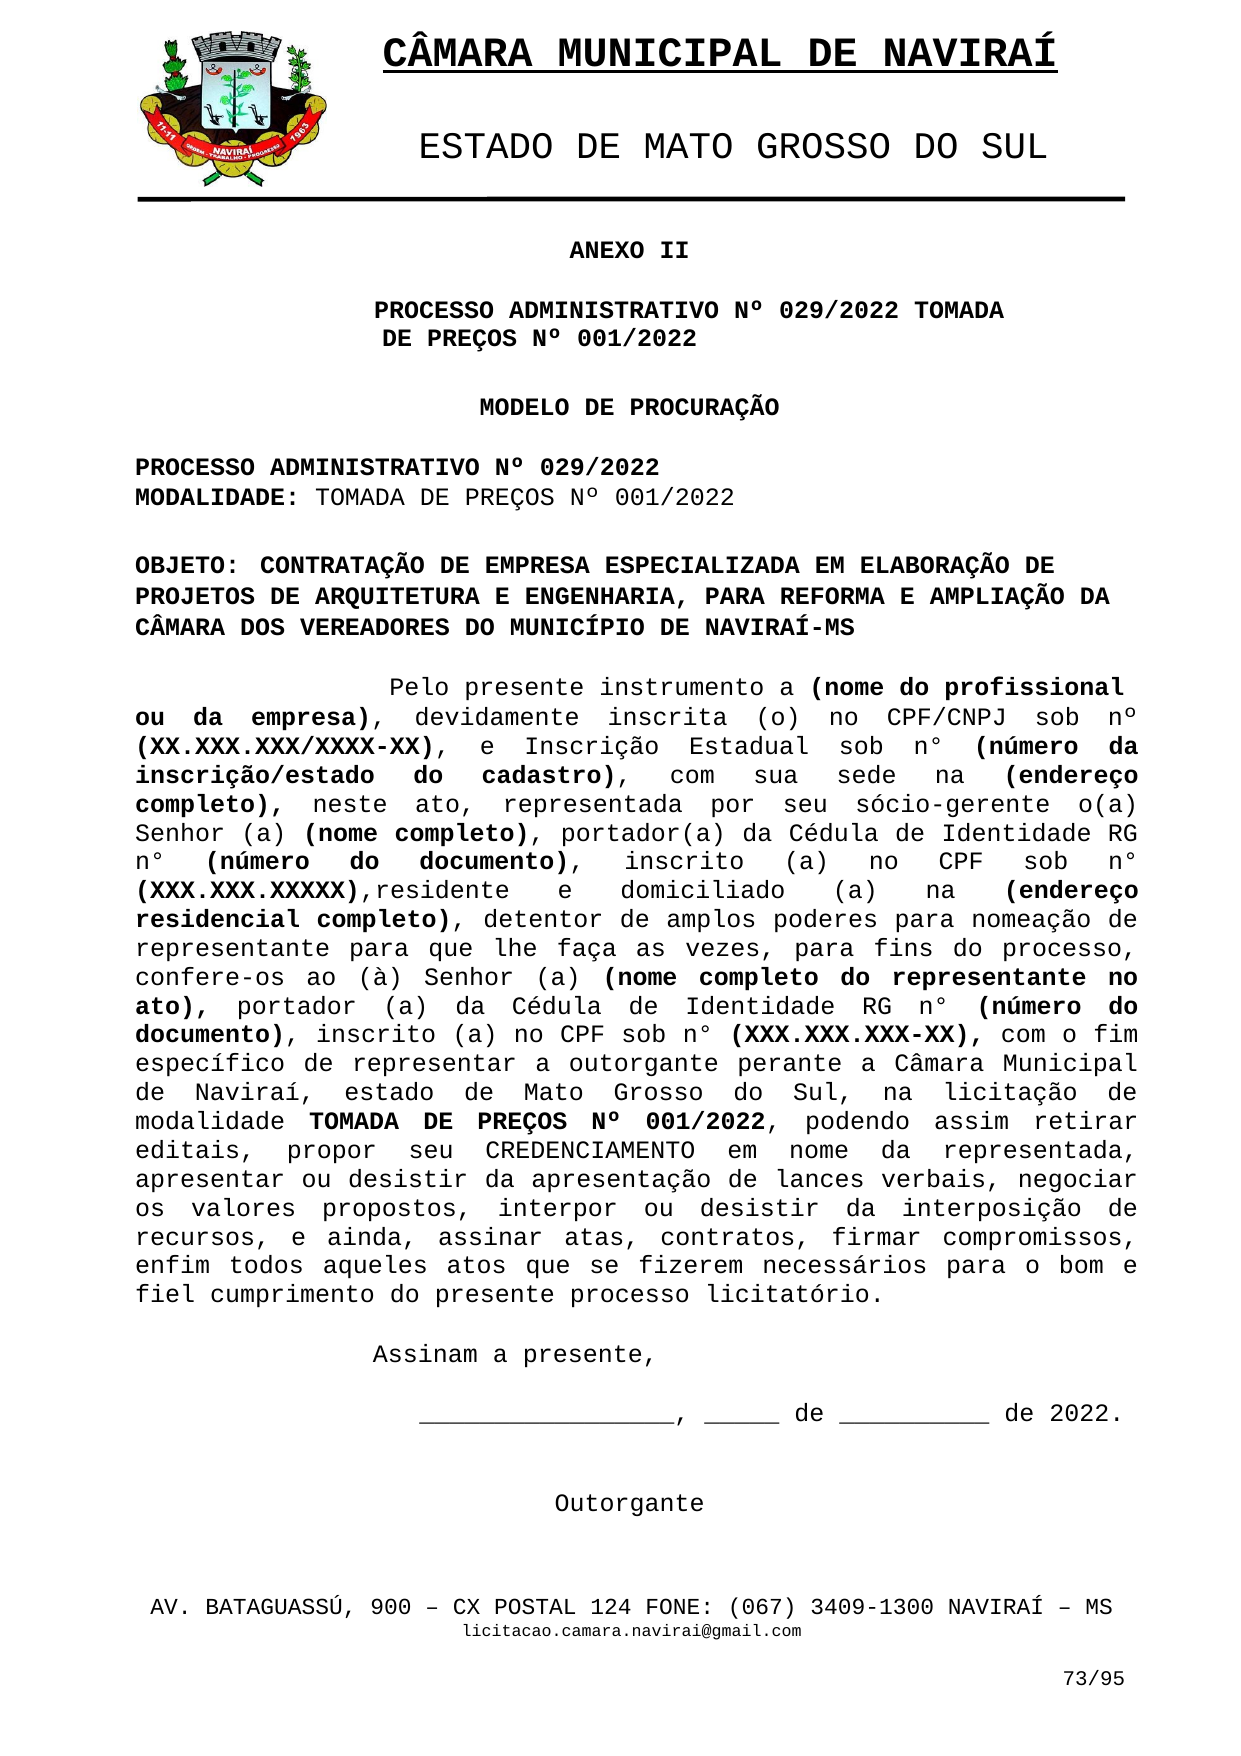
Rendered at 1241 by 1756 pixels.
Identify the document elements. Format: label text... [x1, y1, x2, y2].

text ou da empresa), devidamente inscrita (o) no CPF/CNPJ sob nº (XX.XXX.XXX/XXXX-XX), e Inscrição Estadual sob n° (número da inscrição/estado do cadastro), com sua sede na (endereço completo), neste ato, representada por seu sócio-gerente o(a) Senhor (a) (nome completo), portador(a) da Cédula de Identidade RG n° (número do documento), inscrito (a) no CPF sob n° (XXX.XXX.XXXXX),residente e domiciliado (a) na (endereço residencial completo), detentor de amplos poderes para nomeação de representante para que lhe faça as vezes, para fins do processo, confere-os ao (à) Senhor (a) (nome completo do representante no ato), portador (a) da Cédula de Identidade RG n° (número do documento), inscrito (a) no CPF sob n° (XXX.XXX.XXX-XX), com o fim específico de representar a outorgante perante a Câmara Municipal de Naviraí, estado de Mato Grosso do Sul, na licitação de modalidade TOMADA DE PREÇOS Nº 001/2022, podendo assim retirar editais, propor seu CREDENCIAMENTO em nome da representada, apresentar ou desistir da apresentação de lances verbais, negociar os valores propostos, interpor ou desistir da interposição de recursos, e ainda, assinar atas, contratos, firmar compromissos, enfim todos aqueles atos que se fizerem necessários para o bom e fiel cumprimento do presente processo licitatório. [135, 705, 1138, 1310]
subtitle ANEXO II [170, 237, 1103, 266]
text _________________, _____ de __________ de 2022. [136, 1401, 1139, 1429]
text Outorgante [136, 1490, 1137, 1519]
text OBJETO: CONTRATAÇÃO DE EMPRESA ESPECIALIZADA EM ELABORAÇÃO DE PROJETOS DE ARQUITETURA E ENGENHARIA, PARA REFORMA E AMPLIAÇÃO DA [135, 546, 1158, 612]
text PROCESSO ADMINISTRATIVO Nº 029/2022 TOMADA DE PREÇOS Nº 001/2022 [374, 297, 1004, 354]
text Assinam a presente, [373, 1341, 1138, 1369]
text Pelo presente instrumento a (nome do profissional [136, 675, 1139, 703]
text CÂMARA DOS VEREADORES DO MUNICÍPIO DE NAVIRAÍ-MS [135, 614, 1158, 643]
text PROCESSO ADMINISTRATIVO Nº 029/2022 [135, 454, 1158, 483]
text MODALIDADE: TOMADA DE PREÇOS Nº 001/2022 [135, 485, 1138, 513]
subtitle MODELO DE PROCURAÇÃO [170, 394, 1103, 423]
